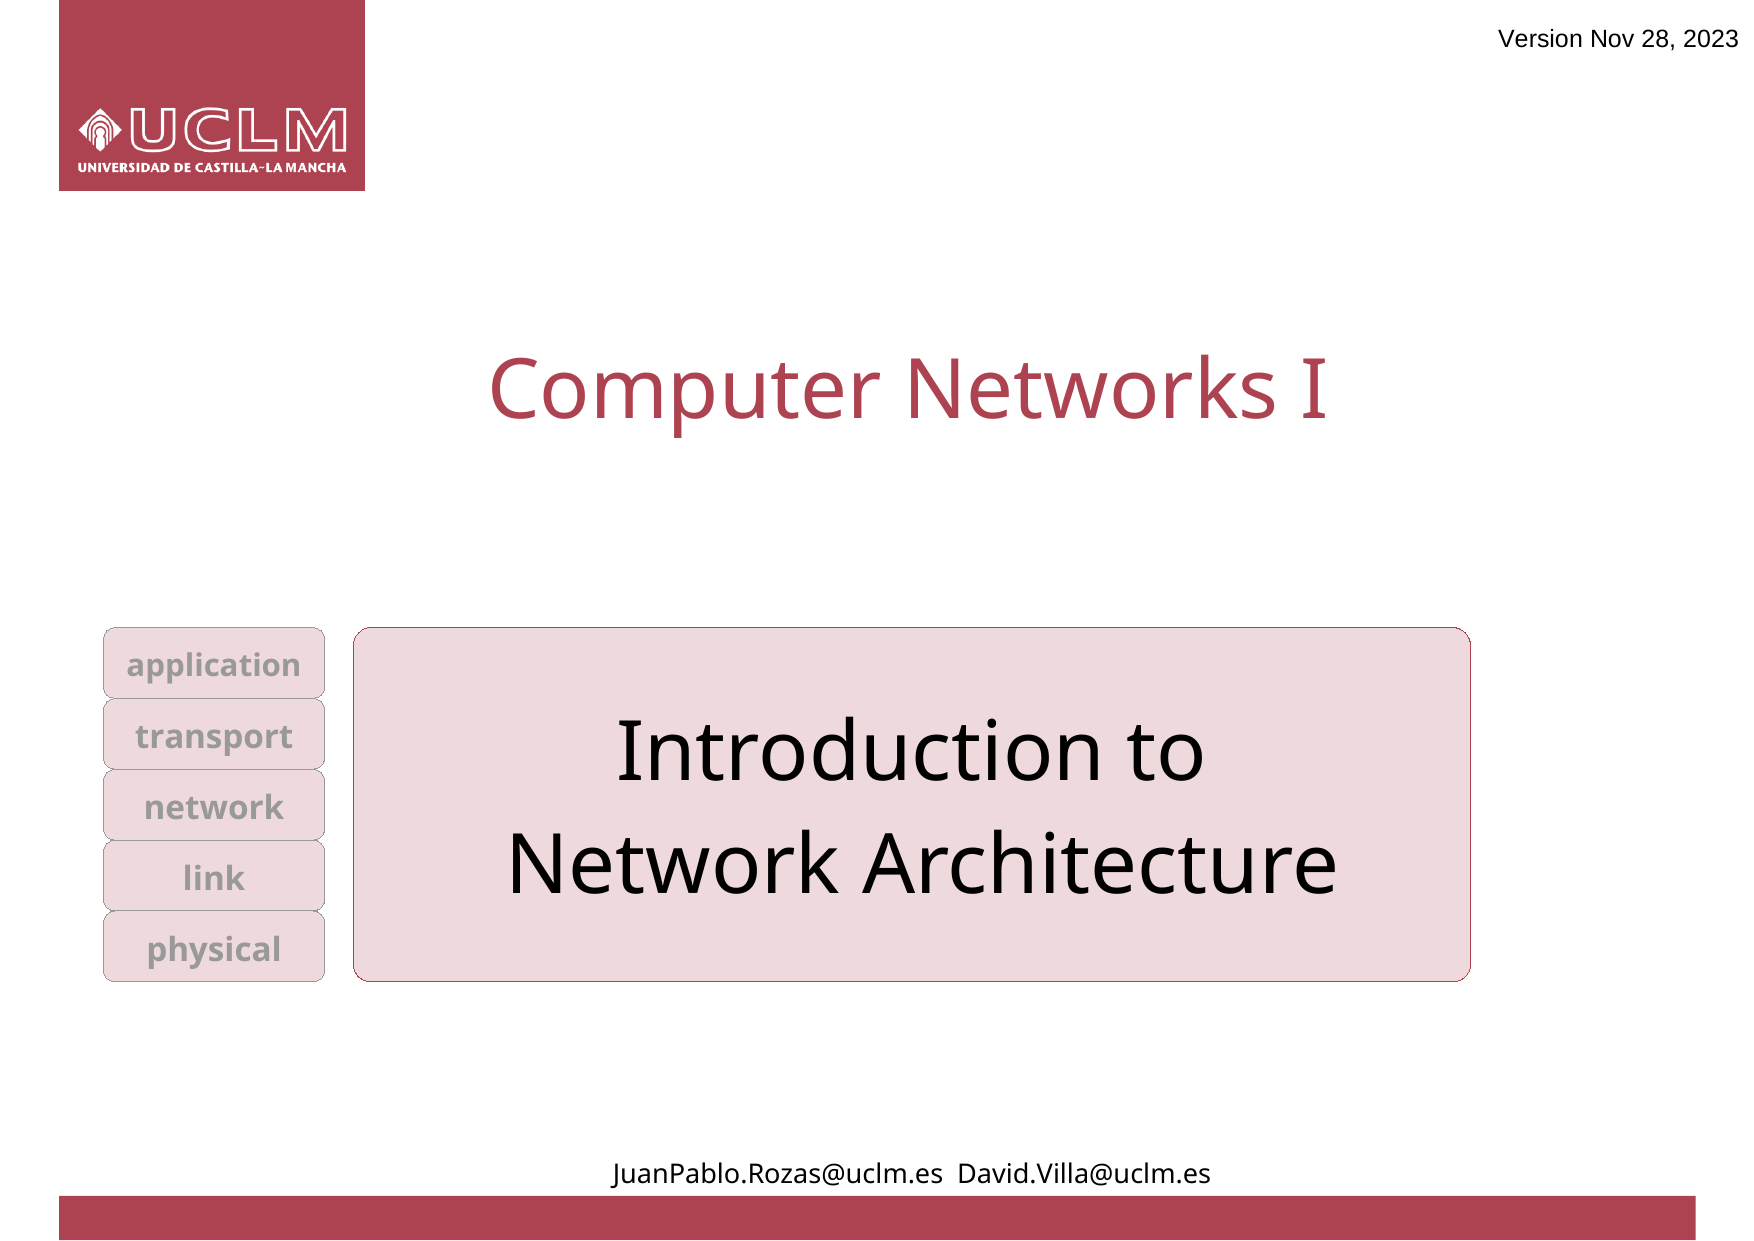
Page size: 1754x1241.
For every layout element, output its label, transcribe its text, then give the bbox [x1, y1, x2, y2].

text_box link [103, 840, 325, 911]
picture [59, 0, 365, 191]
text_box JuanPablo.Rozas@uclm.es David.Villa@uclm.es [494, 1151, 1329, 1241]
text_box network [103, 769, 325, 841]
text_box physical [103, 910, 325, 982]
text_box application [103, 627, 325, 698]
title Introduction to Network Architecture [353, 627, 1471, 982]
text_box transport [103, 698, 325, 769]
